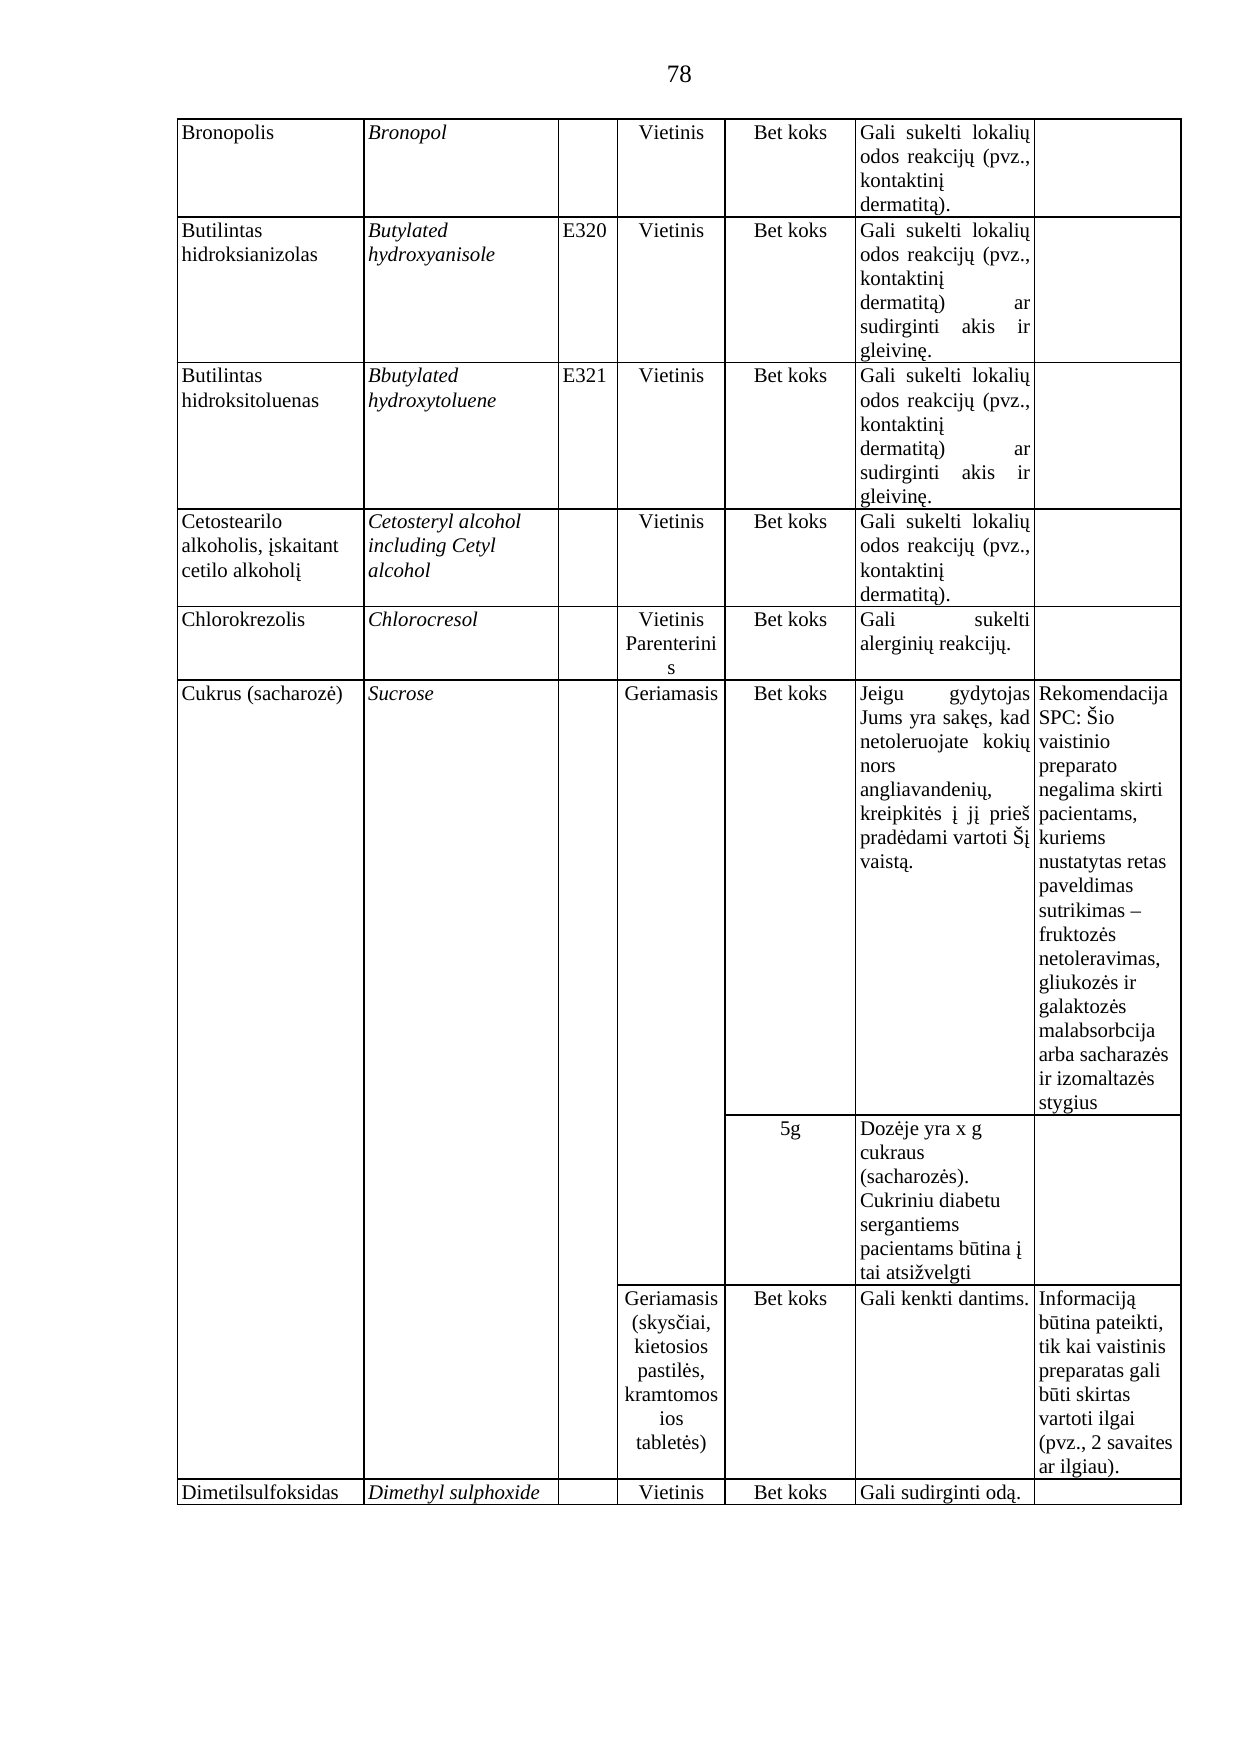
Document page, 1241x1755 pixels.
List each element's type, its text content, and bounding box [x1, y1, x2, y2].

table_cell Bet koks [726, 681, 855, 1114]
table_cell Bronopol [365, 120, 558, 216]
table_cell Cetostearilo alkoholis, įskaitant cetilo alkoholį [178, 510, 363, 606]
table_cell E320 [559, 218, 617, 362]
table_cell Butilintas hidroksitoluenas [178, 363, 363, 508]
table_cell Bet koks [726, 607, 855, 679]
table_cell Gali sukelti alerginių reakcijų. [856, 607, 1034, 679]
table_cell [1035, 607, 1180, 679]
table_cell Cetosteryl alcohol including Cetyl alcohol [365, 510, 558, 606]
table_cell Bbutylated hydroxytoluene [365, 363, 558, 508]
table_cell 5g [726, 1116, 855, 1284]
table_cell [1035, 1116, 1180, 1284]
table_cell Butylated hydroxyanisole [365, 218, 558, 362]
table_cell Chlorokrezolis [178, 607, 363, 679]
table_cell Bet koks [726, 1286, 855, 1478]
table_cell Gali kenkti dantims. [856, 1286, 1034, 1478]
table_cell [559, 681, 617, 1478]
table_cell Bronopolis [178, 120, 363, 216]
table_cell Vietinis [618, 363, 724, 508]
table_cell [559, 120, 617, 216]
table_cell [613, 1480, 617, 1504]
table_cell Vietinis [618, 218, 724, 362]
table_cell Vietinis [618, 510, 724, 606]
table_cell [1035, 363, 1180, 508]
table_cell [1035, 120, 1180, 216]
table_cell Bet koks [726, 363, 855, 508]
table_cell [1035, 218, 1180, 362]
table_cell [1035, 510, 1180, 606]
table_cell Geriamasis (skysčiai, kietosios pastilės, kramtomosios tabletės) [618, 1286, 724, 1478]
table_cell Sucrose [365, 681, 558, 1478]
table_cell Butilintas hidroksianizolas [178, 218, 363, 362]
table_cell Geriamasis [618, 681, 724, 1284]
table_cell E321 [559, 363, 617, 508]
table_cell Bet koks [726, 510, 855, 606]
table_cell Chlorocresol [365, 607, 558, 679]
table_cell Cukrus (sacharozė) [178, 681, 363, 1478]
table_cell Bet koks [726, 120, 855, 216]
table_cell Vietinis [618, 120, 724, 216]
table_cell Jeigu gydytojas Jums yra sakęs, kad netoleruojate kokių nors angliavandenių, kreipkitės į jį prieš pradėdami vartoti Šį vaistą. [856, 681, 1034, 1114]
table_cell Bet koks [726, 218, 855, 362]
table_cell [559, 510, 617, 606]
table_cell [559, 607, 617, 679]
